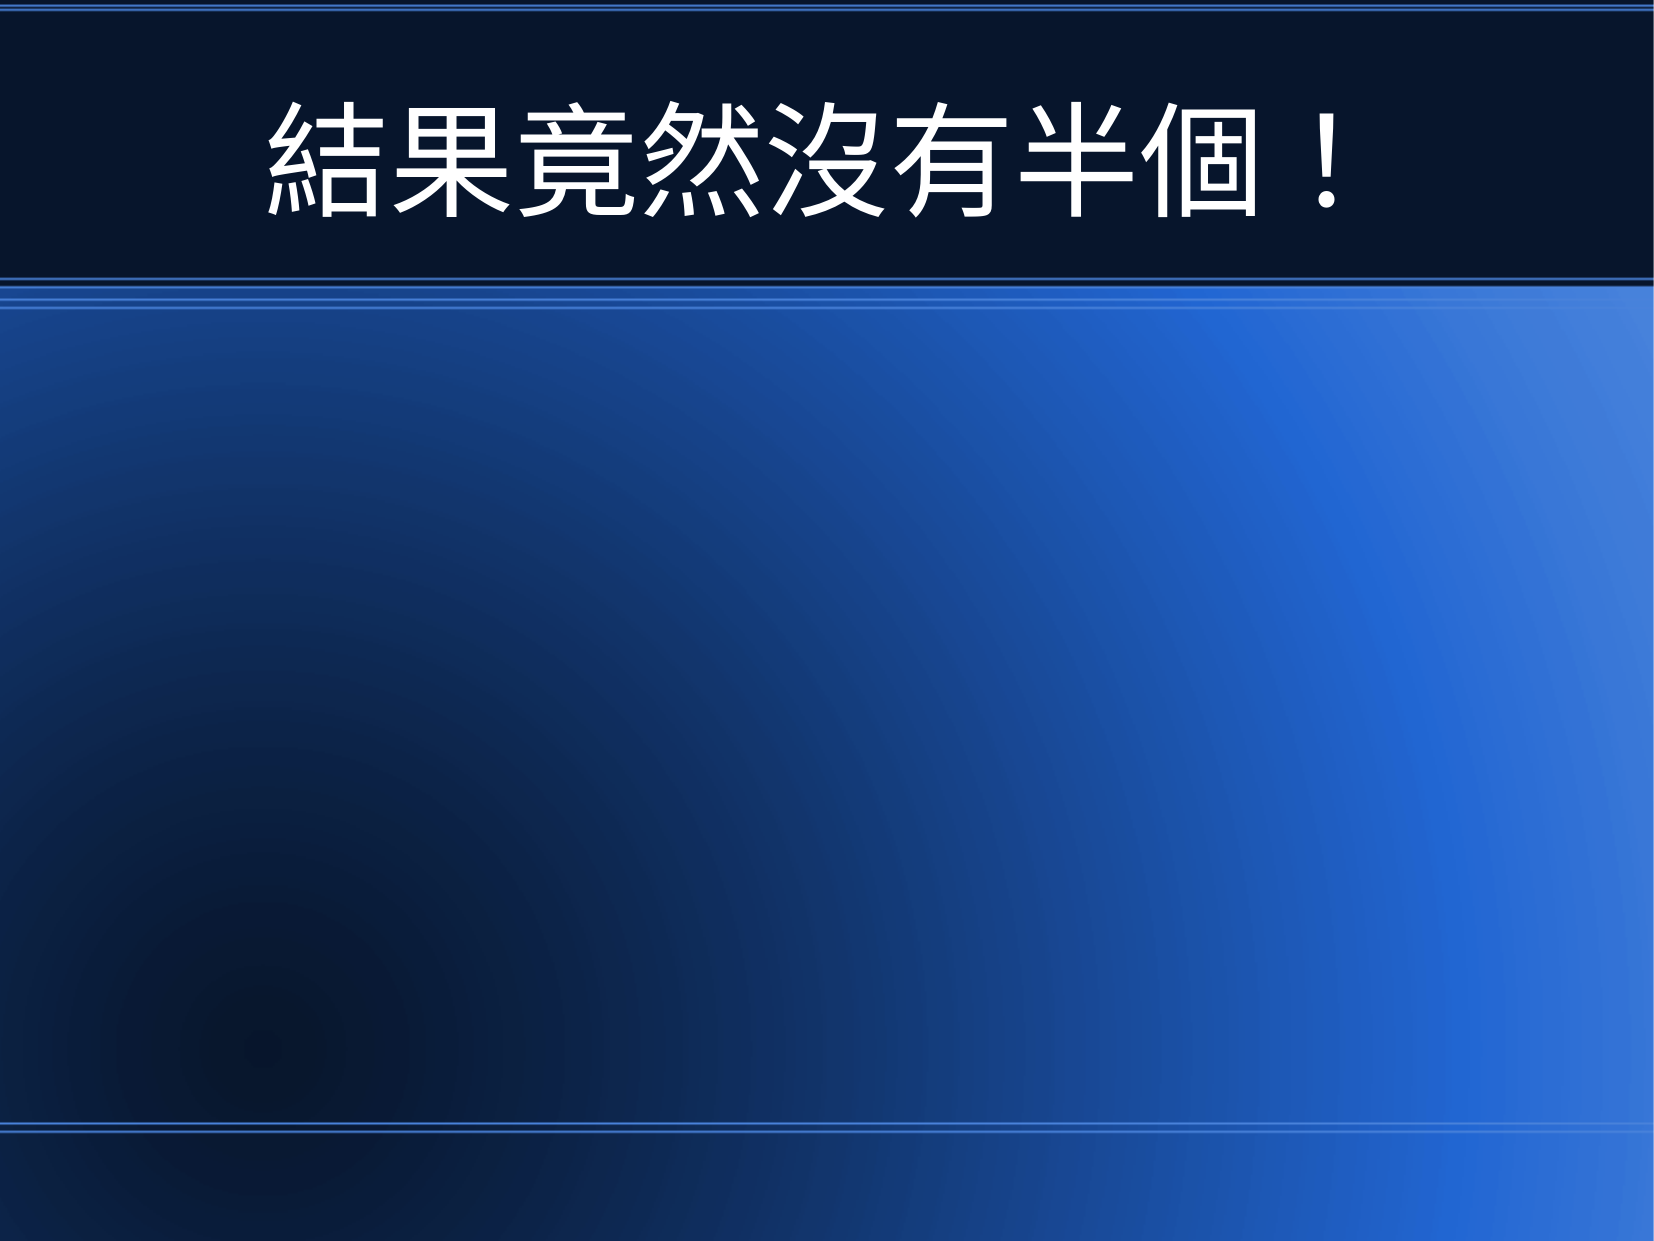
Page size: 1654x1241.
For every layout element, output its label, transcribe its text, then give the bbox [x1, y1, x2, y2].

title 結果竟然沒有半個！ [82, 49, 1571, 257]
picture [0, 0, 1654, 1241]
